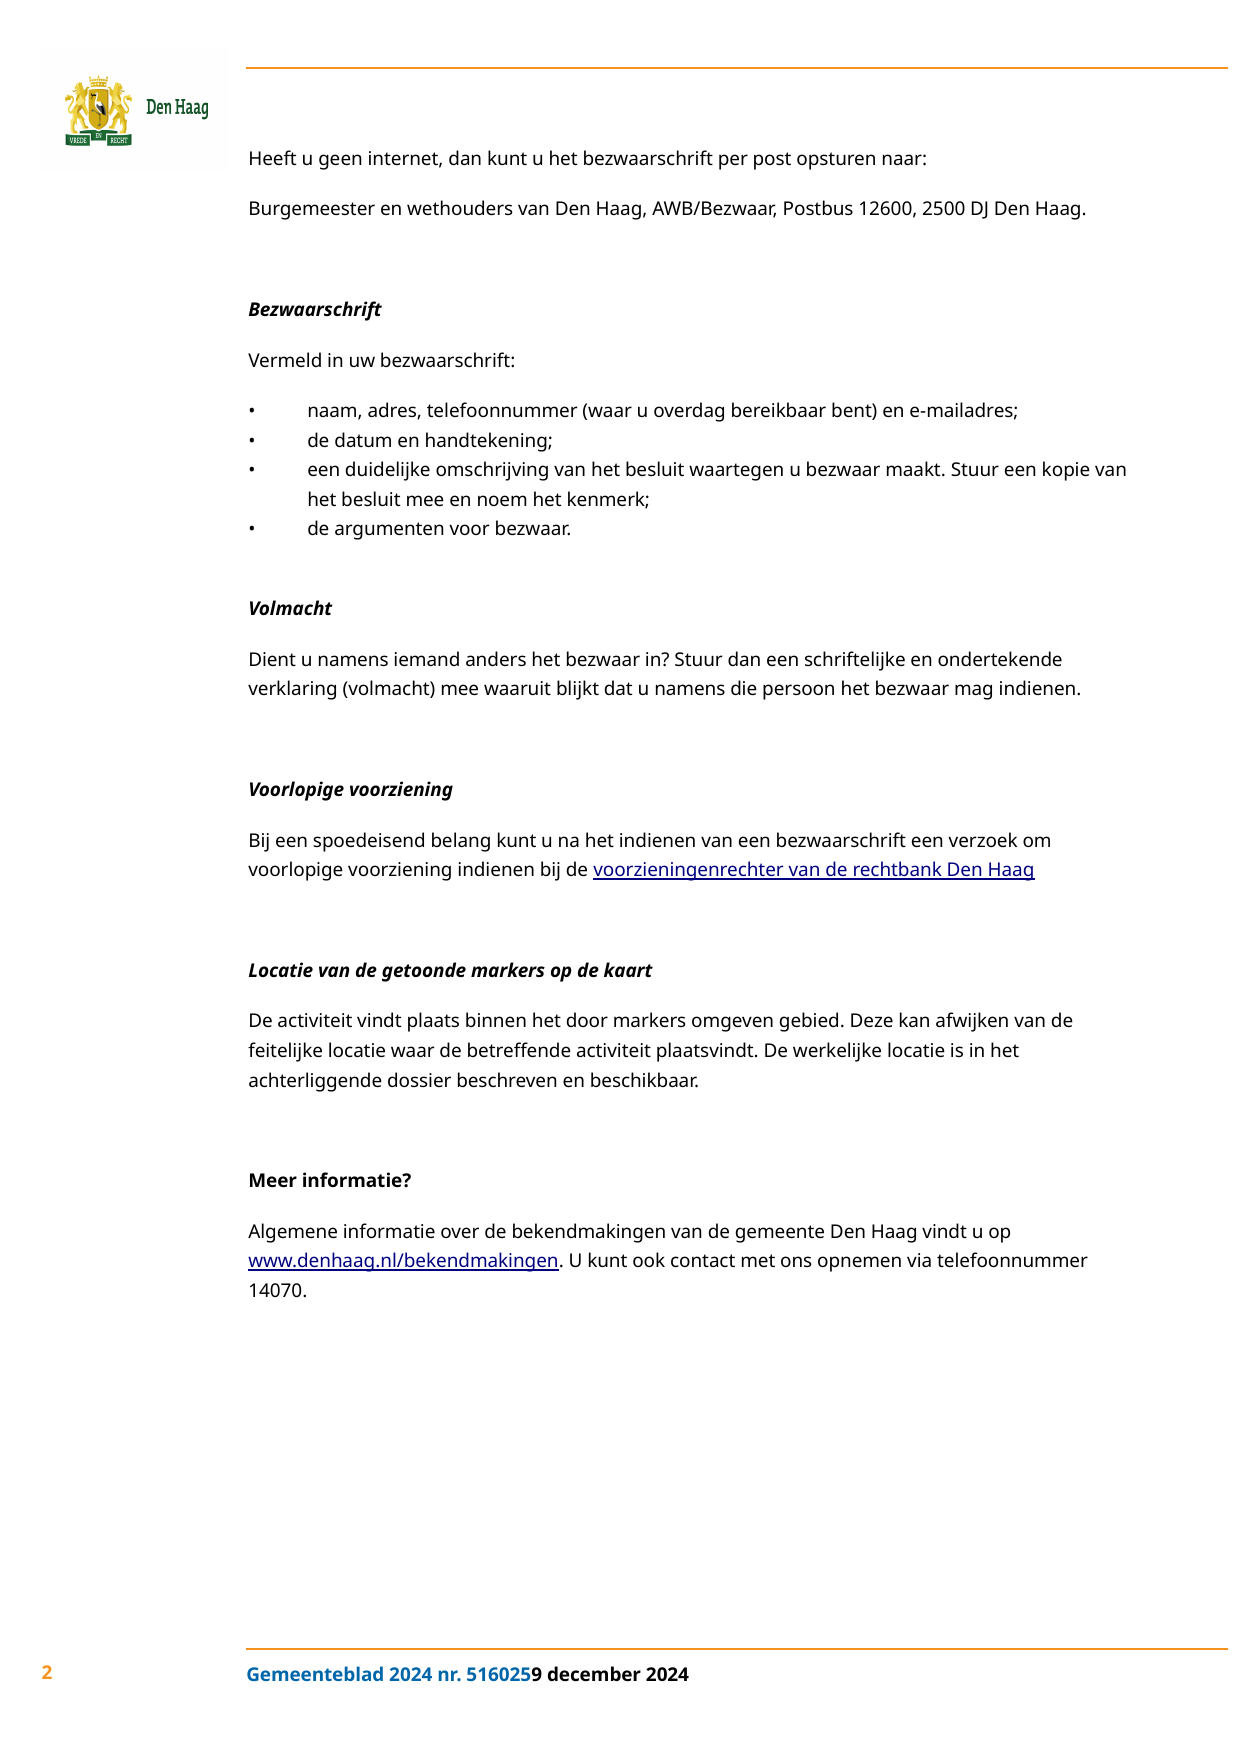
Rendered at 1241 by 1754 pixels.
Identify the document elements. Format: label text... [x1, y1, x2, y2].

text Algemene informatie over de bekendmakingen van de gemeente Den Haag vindt u op www.denhaag.nl/bekendmakingen. U kunt ook contact met ons opnemen via telefoonnummer 14070. [248, 1218, 1152, 1303]
text Voorlopige voorziening [248, 776, 1152, 802]
text Meer informatie? [248, 1168, 1152, 1193]
text Bij een spoedeisend belang kunt u na het indienen van een bezwaarschrift een verzoek om voorlopige voorziening indienen bij de voorzieningenrechter van de rechtbank Den Haag [248, 827, 1152, 882]
list naam, adres, telefoonnummer (waar u overdag bereikbaar bent) en e-mailadres; [248, 397, 1152, 423]
text Bezwaarschrift [248, 296, 1152, 322]
text Burgemeester en wethouders van Den Haag, AWB/Bezwaar, Postbus 12600, 2500 DJ Den Haag. [248, 196, 1152, 221]
picture [41, 47, 231, 172]
text Heeft u geen internet, dan kunt u het bezwaarschrift per post opsturen naar: [248, 145, 1152, 171]
text Dient u namens iemand anders het bezwaar in? Stuur dan een schriftelijke en ondertekende verklaring (volmacht) mee waaruit blijkt dat u namens die persoon het bezwaar mag indienen. [248, 646, 1152, 701]
list de datum en handtekening; [248, 427, 1152, 453]
text De activiteit vindt plaats binnen het door markers omgeven gebied. Deze kan afwijken van de feitelijke locatie waar de betreffende activiteit plaatsvindt. De werkelijke locatie is in het achterliggende dossier beschreven en beschikbaar. [248, 1008, 1152, 1093]
list een duidelijke omschrijving van het besluit waartegen u bezwaar maakt. Stuur een kopie van het besluit mee en noem het kenmerk; [248, 456, 1152, 512]
text Locatie van de getoonde markers op de kaart [248, 957, 1152, 983]
list de argumenten voor bezwaar. [248, 516, 1152, 541]
text Volmacht [248, 596, 1152, 621]
text Vermeld in uw bezwaarschrift: [248, 347, 1152, 373]
